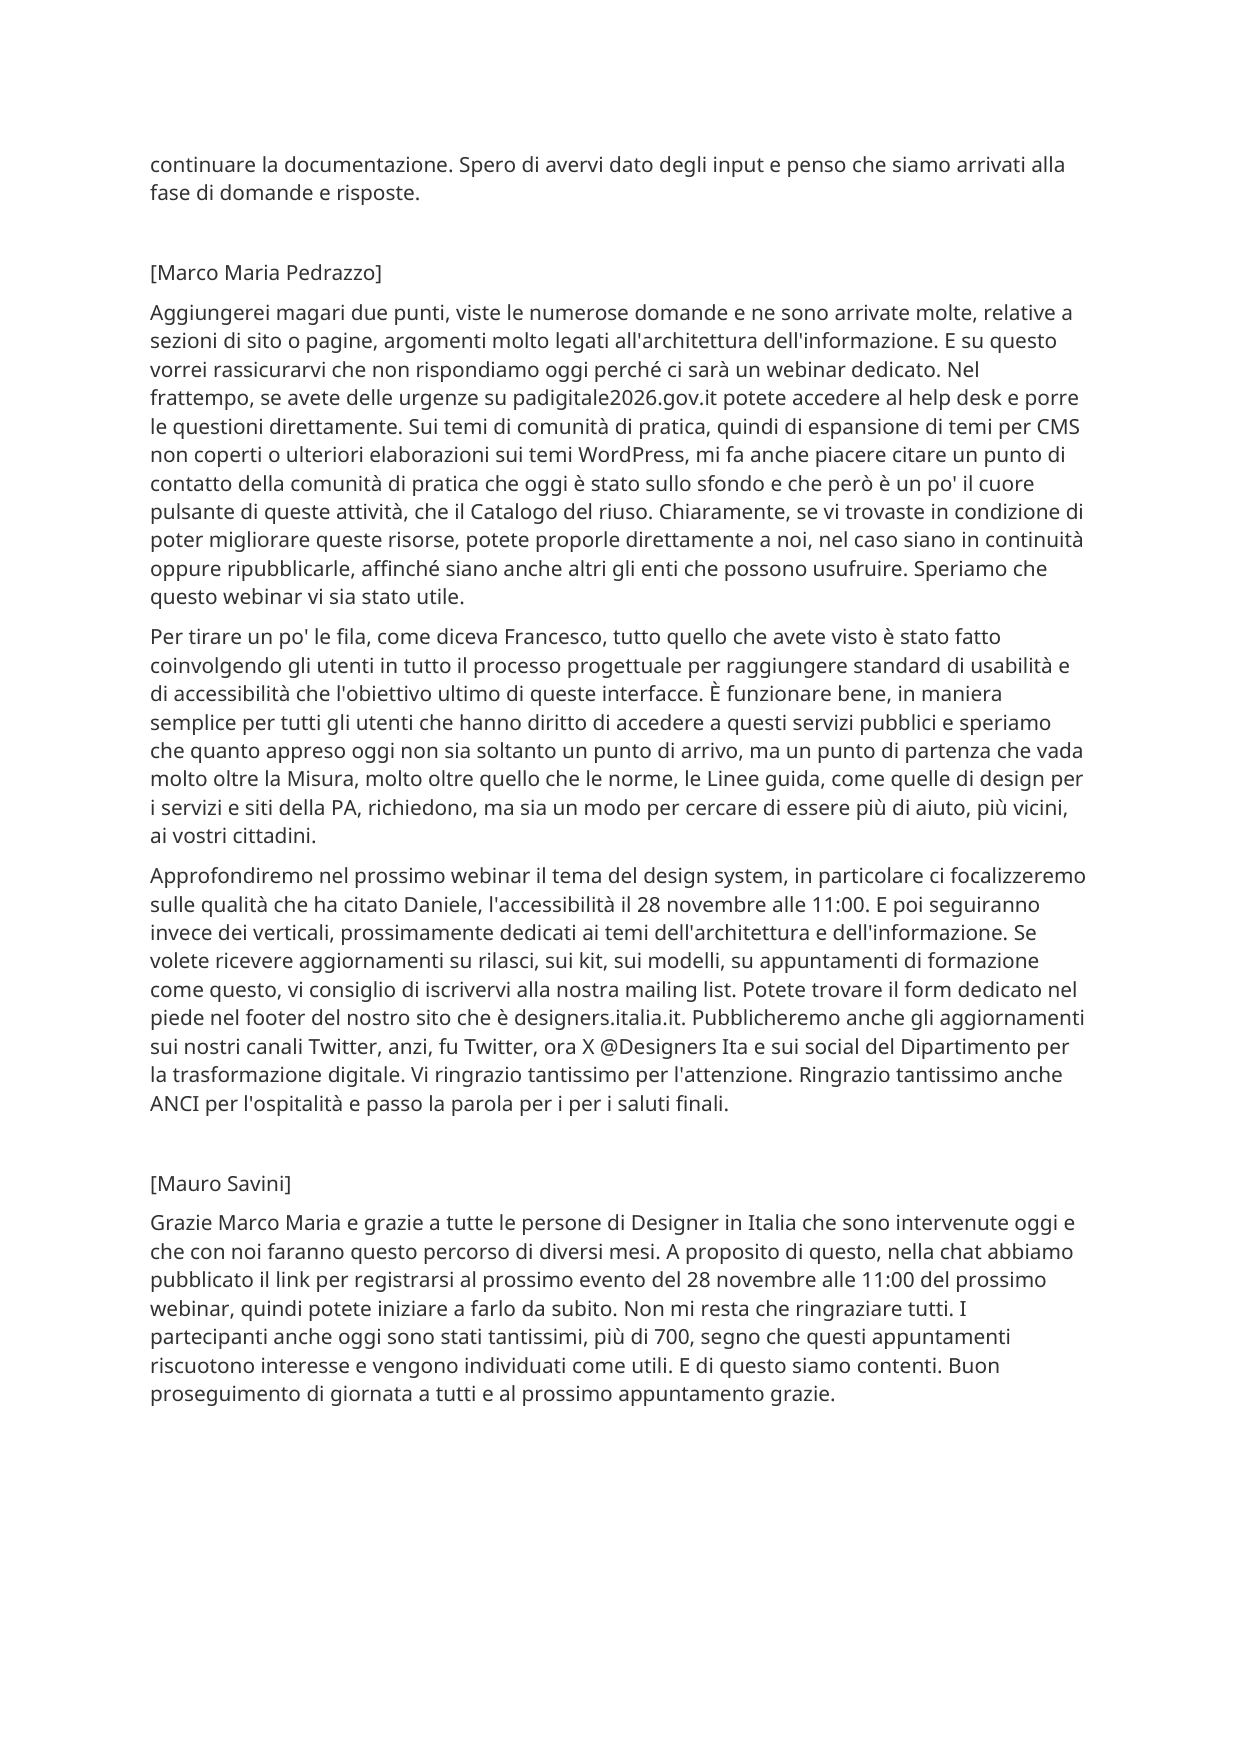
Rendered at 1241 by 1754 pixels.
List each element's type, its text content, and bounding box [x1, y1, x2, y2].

text [Mauro Savini] [150, 1169, 1090, 1197]
text Per tirare un po' le fila, come diceva Francesco, tutto quello che avete visto è stato fatto coinvolgendo gli utenti in tutto il processo progettuale per raggiungere standard di usabilità e di accessibilità che l'obiettivo ultimo di queste interfacce. È funzionare bene, in maniera semplice per tutti gli utenti che hanno diritto di accedere a questi servizi pubblici e speriamo che quanto appreso oggi non sia soltanto un punto di arrivo, ma un punto di partenza che vada molto oltre la Misura, molto oltre quello che le norme, le Linee guida, come quelle di design per i servizi e siti della PA, richiedono, ma sia un modo per cercare di essere più di aiuto, più vicini, ai vostri cittadini. [150, 622, 1090, 850]
text Aggiungerei magari due punti, viste le numerose domande e ne sono arrivate molte, relative a sezioni di sito o pagine, argomenti molto legati all'architettura dell'informazione. E su questo vorrei rassicurarvi che non rispondiamo oggi perché ci sarà un webinar dedicato. Nel frattempo, se avete delle urgenze su padigitale2026.gov.it potete accedere al help desk e porre le questioni direttamente. Sui temi di comunità di pratica, quindi di espansione di temi per CMS non coperti o ulteriori elaborazioni sui temi WordPress, mi fa anche piacere citare un punto di contatto della comunità di pratica che oggi è stato sullo sfondo e che però è un po' il cuore pulsante di queste attività, che il Catalogo del riuso. Chiaramente, se vi trovaste in condizione di poter migliorare queste risorse, potete proporle direttamente a noi, nel caso siano in continuità oppure ripubblicarle, affinché siano anche altri gli enti che possono usufruire. Speriamo che questo webinar vi sia stato utile. [150, 298, 1090, 611]
text continuare la documentazione. Spero di avervi dato degli input e penso che siamo arrivati alla fase di domande e risposte. [150, 150, 1090, 207]
text [Marco Maria Pedrazzo] [150, 258, 1090, 287]
text Approfondiremo nel prossimo webinar il tema del design system, in particolare ci focalizzeremo sulle qualità che ha citato Daniele, l'accessibilità il 28 novembre alle 11:00. E poi seguiranno invece dei verticali, prossimamente dedicati ai temi dell'architettura e dell'informazione. Se volete ricevere aggiornamenti su rilasci, sui kit, sui modelli, su appuntamenti di formazione come questo, vi consiglio di iscrivervi alla nostra mailing list. Potete trovare il form dedicato nel piede nel footer del nostro sito che è designers.italia.it. Pubblicheremo anche gli aggiornamenti sui nostri canali Twitter, anzi, fu Twitter, ora X @Designers Ita e sui social del Dipartimento per la trasformazione digitale. Vi ringrazio tantissimo per l'attenzione. Ringrazio tantissimo anche ANCI per l'ospitalità e passo la parola per i per i saluti finali. [150, 861, 1090, 1117]
text Grazie Marco Maria e grazie a tutte le persone di Designer in Italia che sono intervenute oggi e che con noi faranno questo percorso di diversi mesi. A proposito di questo, nella chat abbiamo pubblicato il link per registrarsi al prossimo evento del 28 novembre alle 11:00 del prossimo webinar, quindi potete iniziare a farlo da subito. Non mi resta che ringraziare tutti. I partecipanti anche oggi sono stati tantissimi, più di 700, segno che questi appuntamenti riscuotono interesse e vengono individuati come utili. E di questo siamo contenti. Buon proseguimento di giornata a tutti e al prossimo appuntamento grazie. [150, 1208, 1090, 1408]
